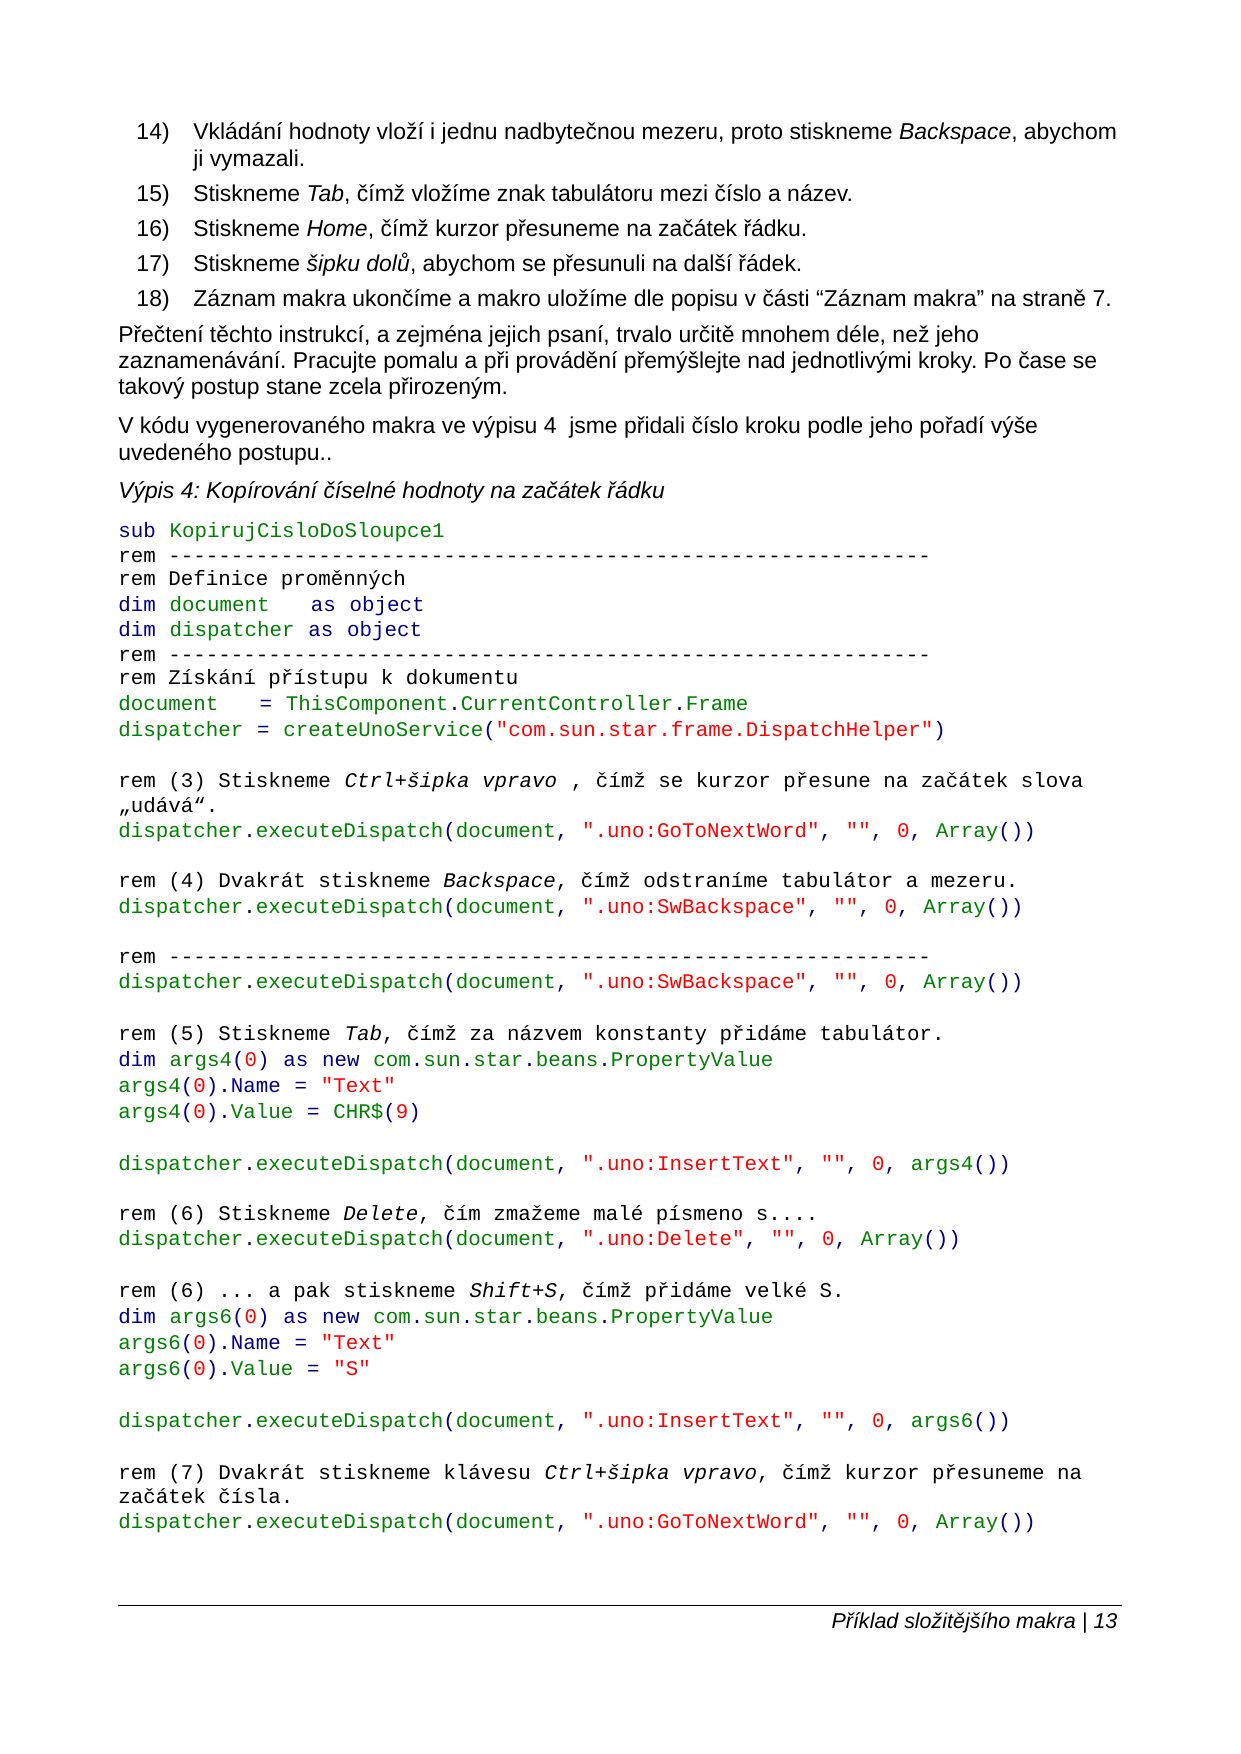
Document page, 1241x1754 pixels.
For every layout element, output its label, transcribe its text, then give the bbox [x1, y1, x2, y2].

text V kódu vygenerovaného makra ve výpisu 4 jsme přidali číslo kroku podle jeho pořadí výše uvedeného postupu.. [118, 412, 1122, 465]
text rem (5) Stiskneme Tab, čímž za názvem konstanty přidáme tabulátor. [118, 1021, 1122, 1047]
text rem ------------------------------------------------------------- [118, 644, 1122, 667]
text dim args6(0) as new com.sun.star.beans.PropertyValue [118, 1304, 1122, 1330]
text args4(0).Name = "Text" [118, 1073, 1122, 1099]
text dispatcher.executeDispatch(document, ".uno:Delete", "", 0, Array()) [118, 1227, 1122, 1252]
text dispatcher.executeDispatch(document, ".uno:InsertText", "", 0, args6()) [118, 1408, 1122, 1434]
text dispatcher = createUnoService("com.sun.star.frame.DispatchHelper") [118, 717, 1122, 743]
text dispatcher.executeDispatch(document, ".uno:InsertText", "", 0, args4()) [118, 1151, 1122, 1177]
text rem ------------------------------------------------------------- [118, 544, 1122, 568]
list Stiskneme Home, čímž kurzor přesuneme na začátek řádku. [169, 215, 1122, 241]
text dispatcher.executeDispatch(document, ".uno:GoToNextWord", "", 0, Array()) [118, 818, 1122, 844]
list Stiskneme Tab, čímž vložíme znak tabulátoru mezi číslo a název. [169, 180, 1122, 206]
list Záznam makra ukončíme a makro uložíme dle popisu v části “Záznam makra” na straně 6. [169, 285, 1122, 312]
text rem (3) Stiskneme Ctrl+šipka vpravo , čímž se kurzor přesune na začátek slova „udává“. [118, 769, 1122, 818]
text dim document as object [118, 592, 1122, 618]
text dim dispatcher as object [118, 618, 1122, 644]
text dispatcher.executeDispatch(document, ".uno:GoToNextWord", "", 0, Array()) [118, 1509, 1122, 1536]
text args4(0).Value = CHR$(9) [118, 1099, 1122, 1125]
text rem (7) Dvakrát stiskneme klávesu Ctrl+šipka vpravo, čímž kurzor přesuneme na začátek čísla. [118, 1460, 1122, 1509]
list Vkládání hodnoty vloží i jednu nadbytečnou mezeru, proto stiskneme Backspace, abychom ji vymazali. [169, 118, 1122, 171]
text rem ------------------------------------------------------------- [118, 946, 1122, 969]
text rem Získání přístupu k dokumentu [118, 667, 1122, 691]
text Výpis 4 : Kopírování číselné hodnoty na začátek řádku [118, 477, 1122, 504]
text args6(0).Value = "S" [118, 1356, 1122, 1382]
text rem Definice proměnných [118, 568, 1122, 592]
list Stiskneme šipku dolů, abychom se přesunuli na další řádek. [169, 250, 1122, 276]
text args6(0).Name = "Text" [118, 1330, 1122, 1356]
text dispatcher.executeDispatch(document, ".uno:SwBackspace", "", 0, Array()) [118, 894, 1122, 920]
text rem (6) ... a pak stiskneme Shift+S, čímž přidáme velké S. [118, 1278, 1122, 1304]
text Přečtení těchto instrukcí, a zejména jejich psaní, trvalo určitě mnohem déle, než jeho zaznamenávání. Pracujte pomalu a při provádění přemýšlejte nad jednotlivými kroky. Po čase se takový postup stane zcela přirozeným. [118, 321, 1122, 399]
text document = ThisComponent.CurrentController.Frame [118, 691, 1122, 717]
text dim args4(0) as new com.sun.star.beans.PropertyValue [118, 1047, 1122, 1073]
text rem (4) Dvakrát stiskneme Backspace, čímž odstraníme tabulátor a mezeru. [118, 870, 1122, 894]
text dispatcher.executeDispatch(document, ".uno:SwBackspace", "", 0, Array()) [118, 969, 1122, 995]
text sub KopirujCisloDoSloupce1 [118, 519, 1122, 544]
text rem (6) Stiskneme Delete, čím zmažeme malé písmeno s.... [118, 1203, 1122, 1227]
